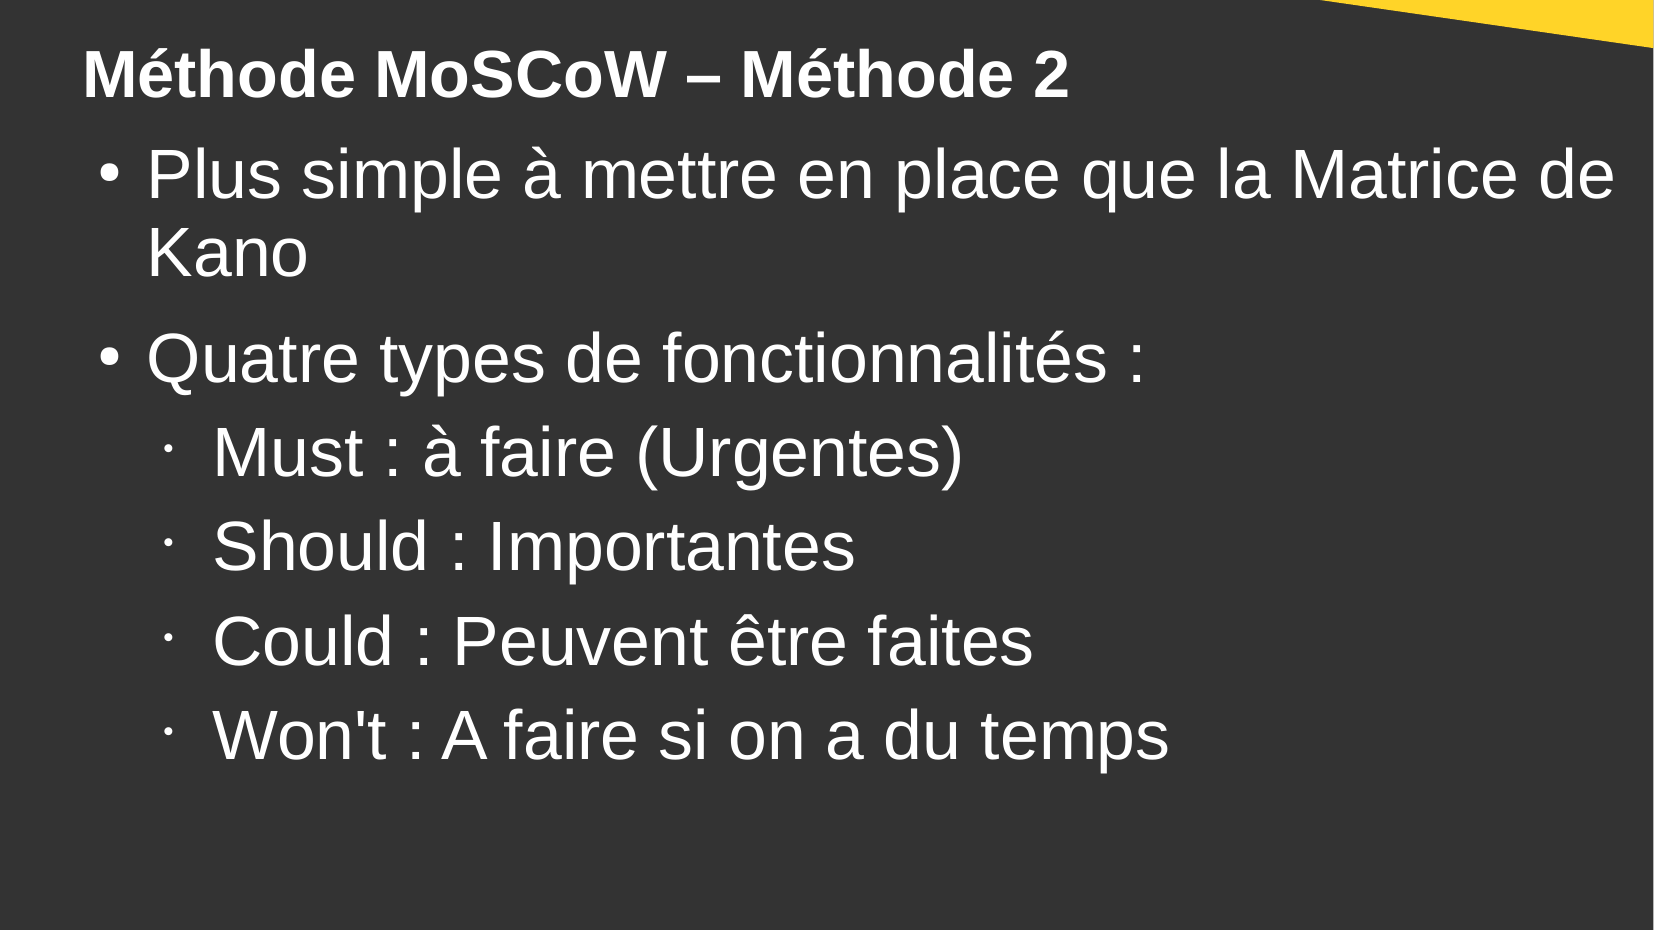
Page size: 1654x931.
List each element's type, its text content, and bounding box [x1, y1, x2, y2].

list Plus simple à mettre en place que la Matrice de Kano Quatre types de fonctionnalités : Must : à faire (Urgentes) Should : Importantes Could : Peuvent être faites Won't : A faire si on a du temps [80, 135, 1620, 777]
text_box [1320, 0, 1654, 49]
title Méthode MoSCoW – Méthode 2 [82, 37, 1571, 122]
